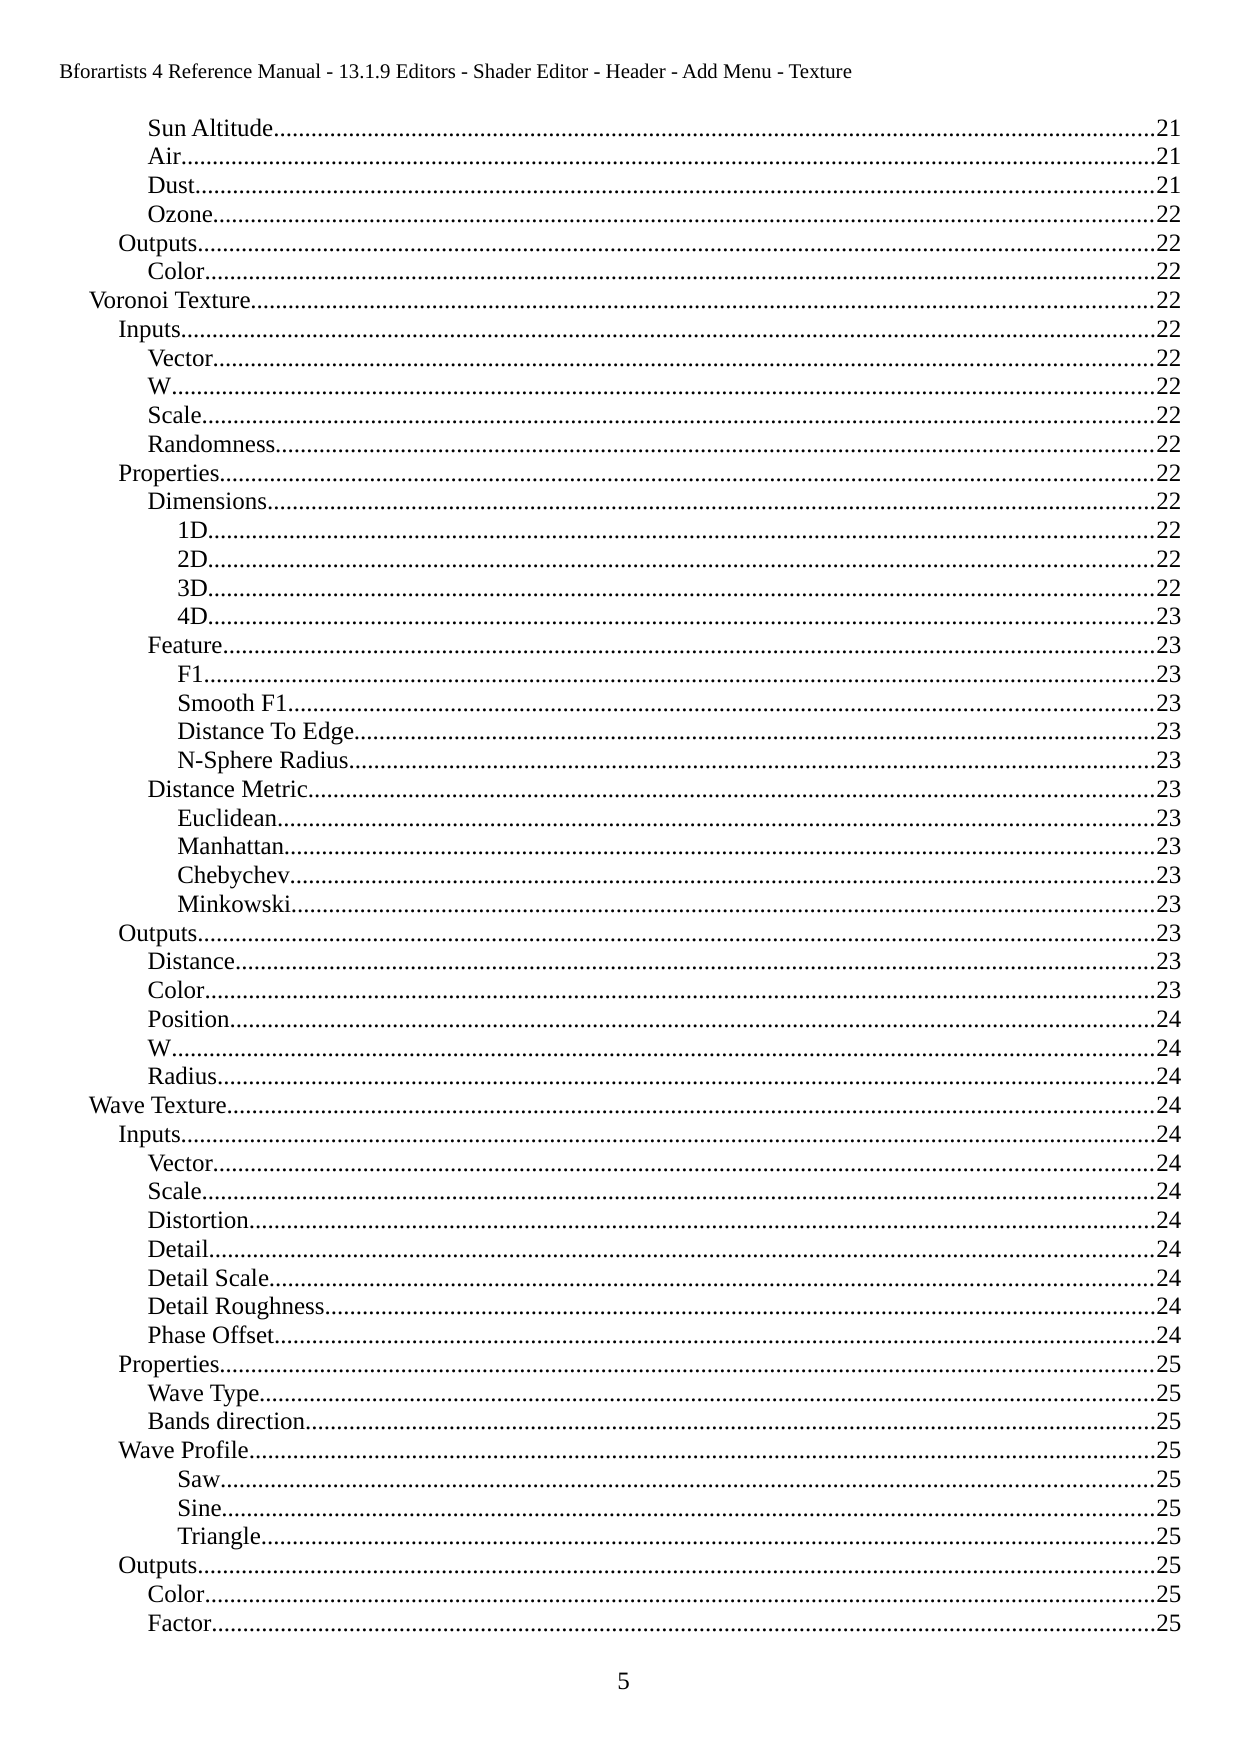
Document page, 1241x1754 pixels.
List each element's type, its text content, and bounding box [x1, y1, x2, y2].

text 2D 22 [177, 544, 1181, 573]
text Minkowski 23 [177, 889, 1181, 918]
text Color 22 [147, 256, 1181, 285]
text Distortion 24 [147, 1205, 1181, 1234]
text Outputs 25 [118, 1550, 1181, 1579]
text Inputs 22 [118, 314, 1181, 343]
text Distance 23 [147, 946, 1181, 975]
text Outputs 23 [118, 918, 1181, 946]
text 1D 22 [177, 515, 1181, 544]
text F1 23 [177, 659, 1181, 688]
text Properties 25 [118, 1349, 1181, 1378]
text Wave Type 25 [147, 1378, 1181, 1406]
text Wave Profile 25 [118, 1435, 1181, 1464]
text Color 23 [147, 975, 1181, 1004]
text Inputs 24 [118, 1119, 1181, 1148]
text Dimensions 22 [147, 486, 1181, 515]
text Saw 25 [177, 1464, 1181, 1493]
text Sun Altitude 21 [147, 113, 1181, 141]
text Scale 22 [147, 400, 1181, 429]
text W 24 [147, 1033, 1181, 1061]
text Manhattan 23 [177, 831, 1181, 860]
text 4D 23 [177, 601, 1181, 630]
text Vector 24 [147, 1148, 1181, 1176]
text Voronoi Texture 22 [88, 285, 1181, 314]
text N-Sphere Radius 23 [177, 745, 1181, 774]
text Distance Metric 23 [147, 774, 1181, 803]
text Feature 23 [147, 630, 1181, 659]
text Randomness 22 [147, 429, 1181, 458]
text Chebychev 23 [177, 860, 1181, 889]
text W 22 [147, 371, 1181, 400]
text Properties 22 [118, 458, 1181, 486]
text Detail Scale 24 [147, 1263, 1181, 1291]
text Ozone 22 [147, 199, 1181, 228]
text Distance To Edge 23 [177, 716, 1181, 745]
text Position 24 [147, 1004, 1181, 1033]
text Factor 25 [147, 1608, 1181, 1636]
text Bands direction 25 [147, 1406, 1181, 1435]
text Air 21 [147, 141, 1181, 170]
text Smooth F1 23 [177, 688, 1181, 716]
text Outputs 22 [118, 228, 1181, 256]
text Detail 24 [147, 1234, 1181, 1263]
text Scale 24 [147, 1176, 1181, 1205]
text 3D 22 [177, 573, 1181, 601]
text Dust 21 [147, 170, 1181, 199]
text Sine 25 [177, 1493, 1181, 1521]
text Triangle 25 [177, 1521, 1181, 1550]
text Phase Offset 24 [147, 1320, 1181, 1349]
text Vector 22 [147, 343, 1181, 371]
text Detail Roughness 24 [147, 1291, 1181, 1320]
text Color 25 [147, 1579, 1181, 1608]
text Radius 24 [147, 1061, 1181, 1090]
text Wave Texture 24 [88, 1090, 1181, 1119]
text Euclidean 23 [177, 803, 1181, 831]
